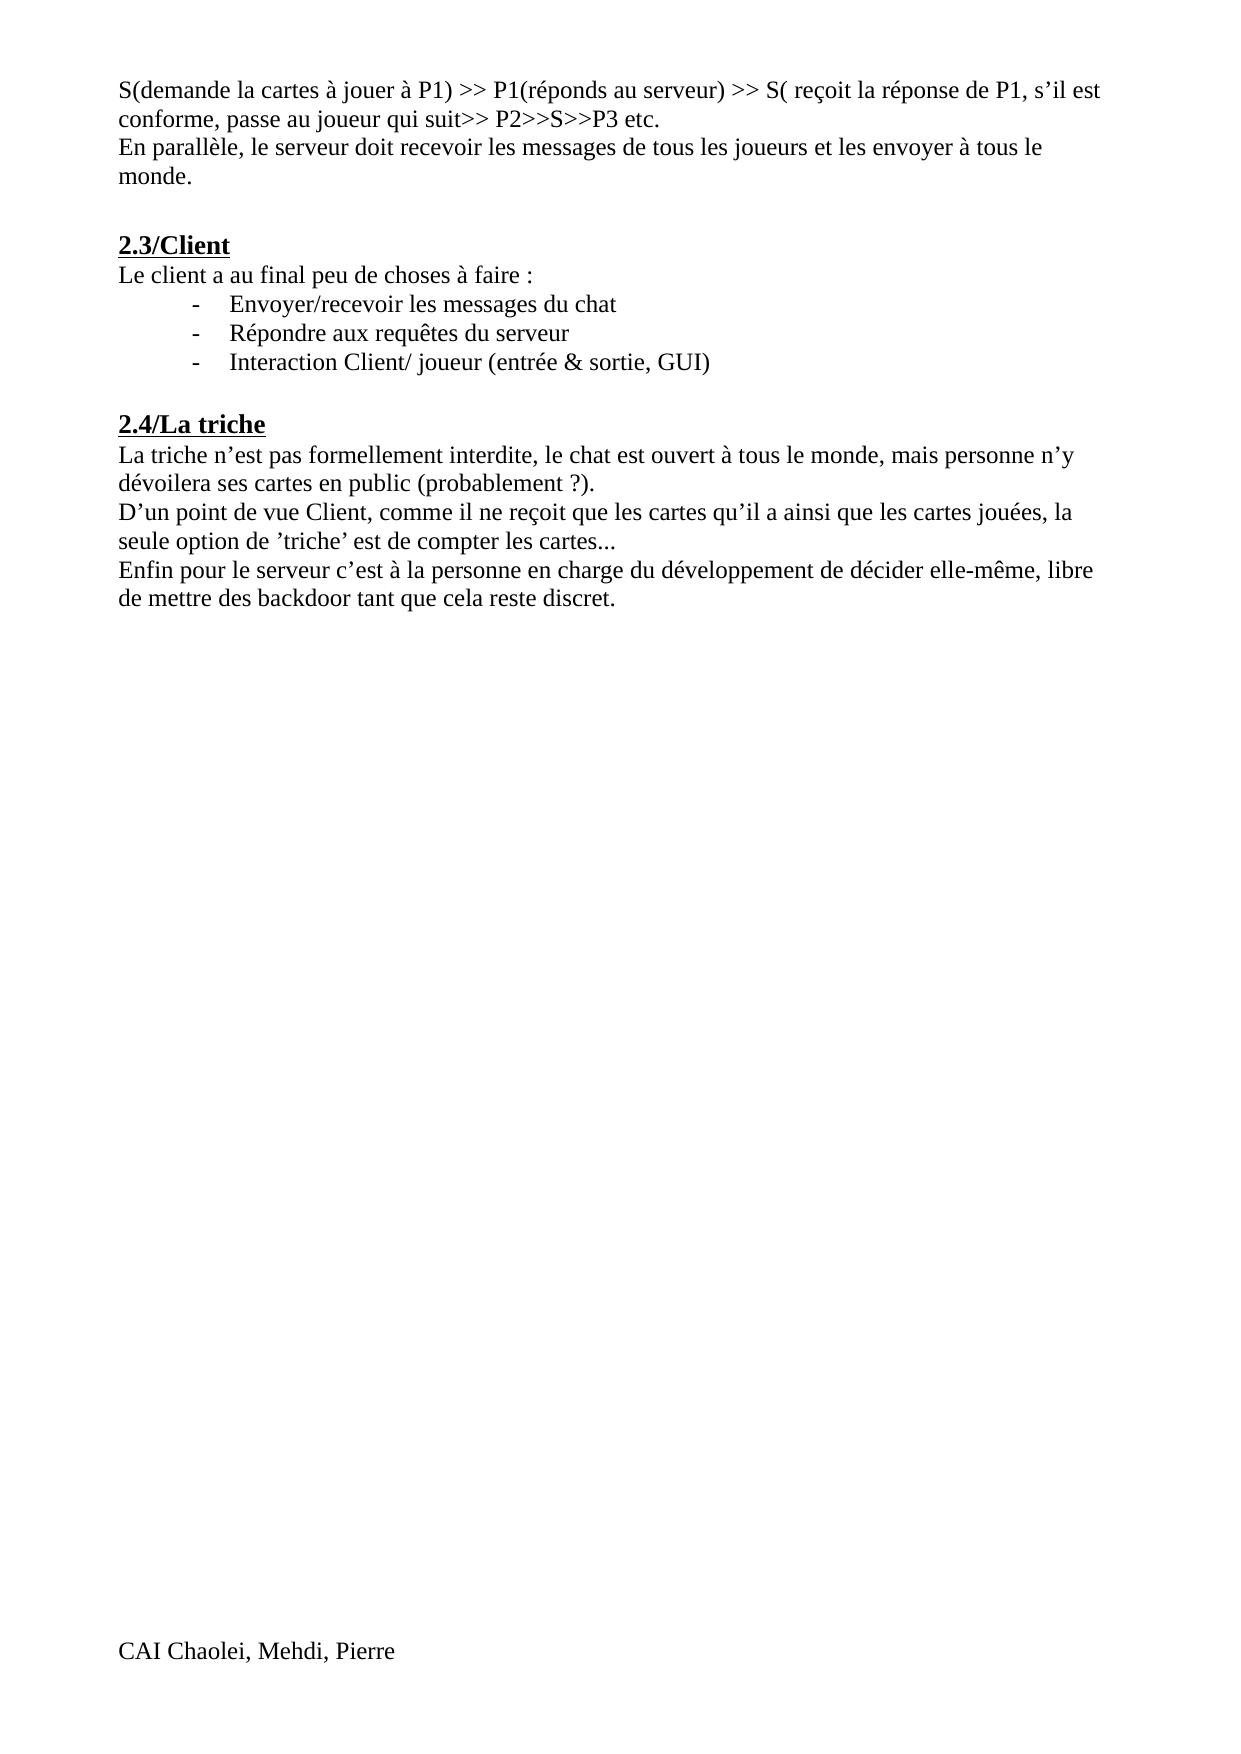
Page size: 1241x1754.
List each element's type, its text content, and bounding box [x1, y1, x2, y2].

text Le client a au final peu de choses à faire : [118, 261, 1122, 289]
text Enfin pour le serveur c’est à la personne en charge du développement de décider elle-même, libre de mettre des backdoor tant que cela reste discret. [118, 555, 1122, 612]
subtitle 2.3/Client [118, 229, 1122, 261]
text La triche n’est pas formellement interdite, le chat est ouvert à tous le monde, mais personne n’y dévoilera ses cartes en public (probablement ?). [118, 440, 1122, 497]
list Répondre aux requêtes du serveur [192, 318, 1122, 347]
text D’un point de vue Client, comme il ne reçoit que les cartes qu’il a ainsi que les cartes jouées, la seule option de ’triche’ est de compter les cartes... [118, 497, 1122, 555]
list Envoyer/recevoir les messages du chat [192, 289, 1122, 318]
subtitle 2.4/La triche [118, 408, 1122, 440]
text En parallèle, le serveur doit recevoir les messages de tous les joueurs et les envoyer à tous le monde. [118, 132, 1122, 190]
list Interaction Client/ joueur (entrée & sortie, GUI) [192, 347, 1122, 376]
text S(demande la cartes à jouer à P1) >> P1(réponds au serveur) >> S( reçoit la réponse de P1, s’il est conforme, passe au joueur qui suit>> P2>>S>>P3 etc. [118, 75, 1122, 132]
